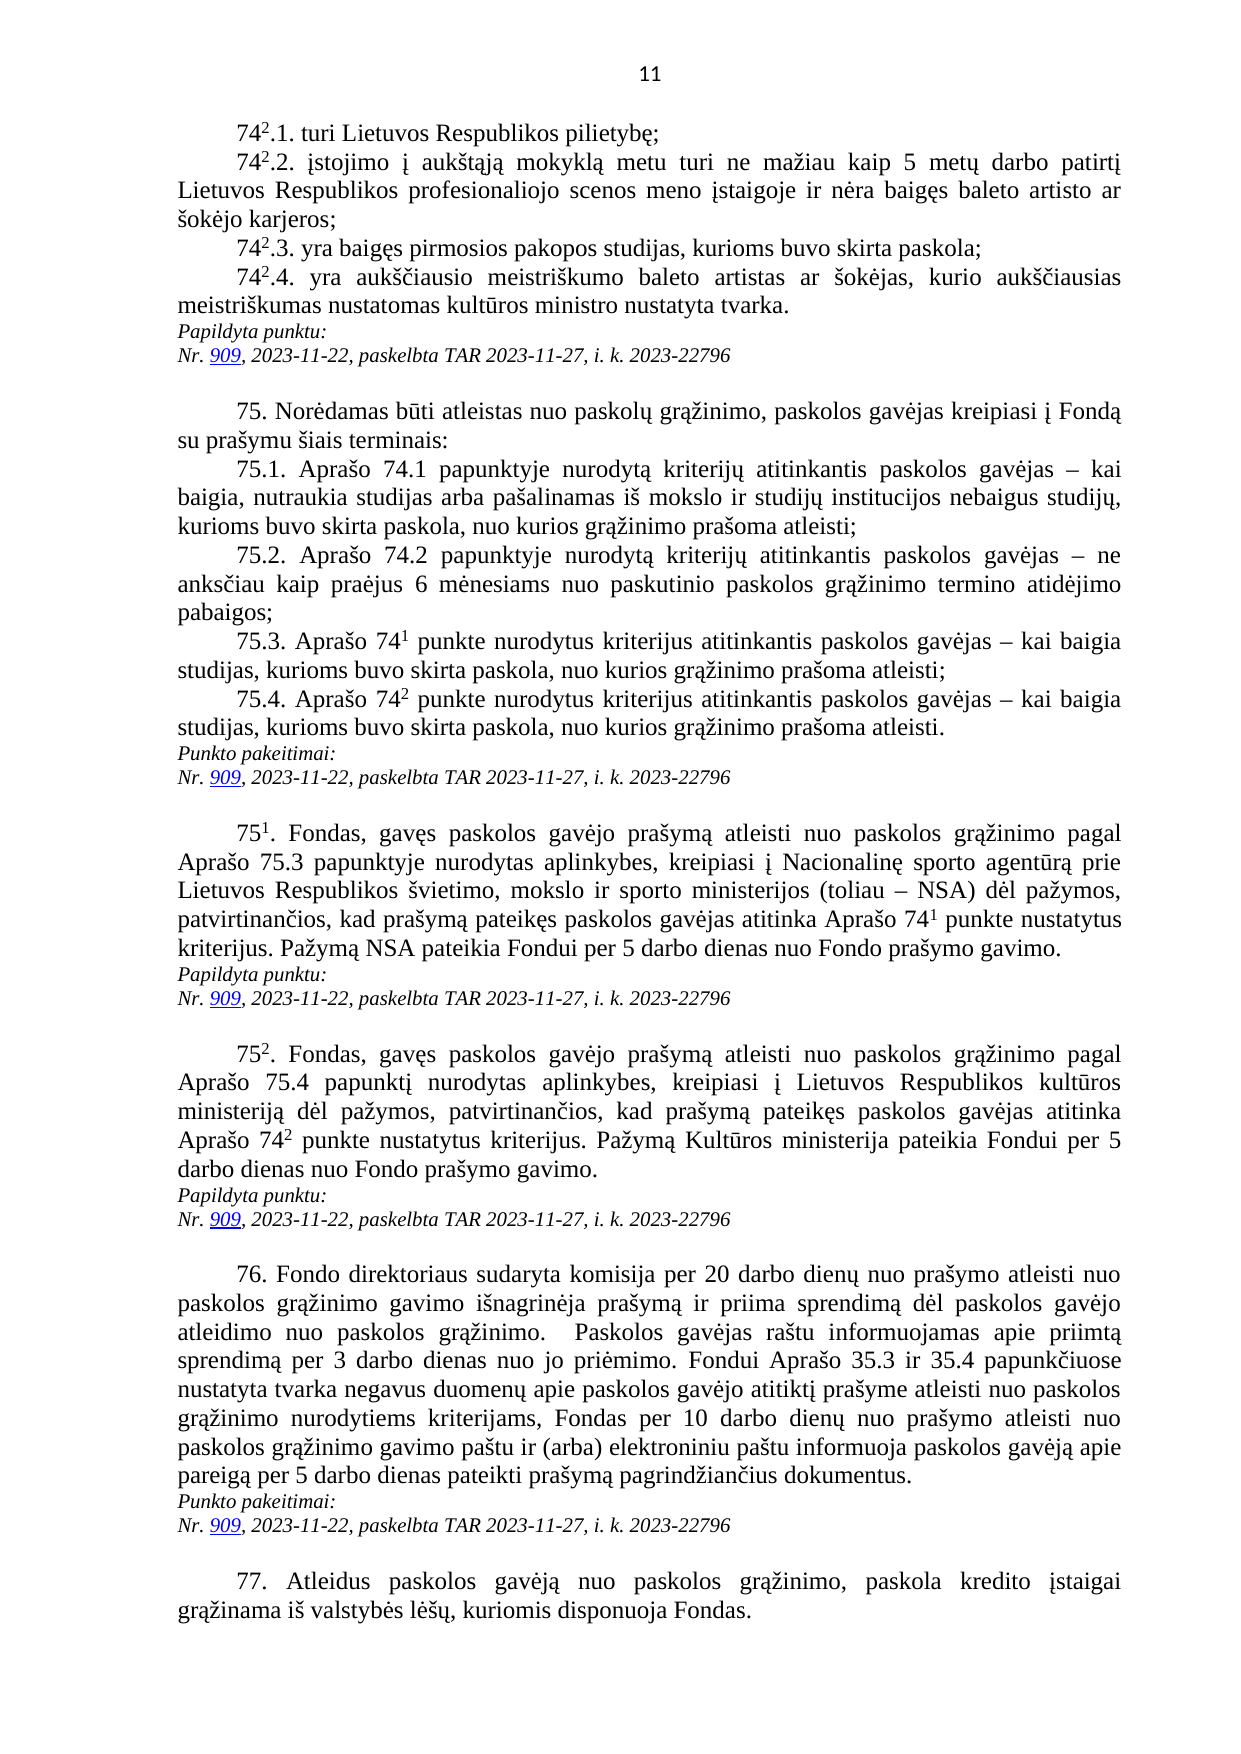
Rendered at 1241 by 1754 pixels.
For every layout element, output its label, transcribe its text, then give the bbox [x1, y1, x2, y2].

text 752. Fondas, gavęs paskolos gavėjo prašymą atleisti nuo paskolos grąžinimo pagal Aprašo 75.4 papunktį nurodytas aplinkybes, kreipiasi į Lietuvos Respublikos kultūros ministeriją dėl pažymos, patvirtinančios, kad prašymą pateikęs paskolos gavėjas atitinka Aprašo 742 punkte nustatytus kriterijus. Pažymą Kultūros ministerija pateikia Fondui per 5 darbo dienas nuo Fondo prašymo gavimo. [177, 1039, 1122, 1182]
text Punkto pakeitimai: [177, 741, 1122, 765]
text Nr. 909, 2023-11-22, paskelbta TAR 2023-11-27, i. k. 2023-22796 [177, 343, 1122, 367]
text Papildyta punktu: [177, 1182, 1122, 1207]
text Nr. 909, 2023-11-22, paskelbta TAR 2023-11-27, i. k. 2023-22796 [177, 1513, 1122, 1537]
text 742.4. yra aukščiausio meistriškumo baleto artistas ar šokėjas, kurio aukščiausias meistriškumas nustatomas kultūros ministro nustatyta tvarka. [177, 262, 1122, 319]
text Punkto pakeitimai: [177, 1489, 1122, 1513]
text 742.2. įstojimo į aukštąją mokyklą metu turi ne mažiau kaip 5 metų darbo patirtį Lietuvos Respublikos profesionaliojo scenos meno įstaigoje ir nėra baigęs baleto artisto ar šokėjo karjeros; [177, 147, 1122, 233]
text 76. Fondo direktoriaus sudaryta komisija per 20 darbo dienų nuo prašymo atleisti nuo paskolos grąžinimo gavimo išnagrinėja prašymą ir priima sprendimą dėl paskolos gavėjo atleidimo nuo paskolos grąžinimo. Paskolos gavėjas raštu informuojamas apie priimtą sprendimą per 3 darbo dienas nuo jo priėmimo. Fondui Aprašo 35.3 ir 35.4 papunkčiuose nustatyta tvarka negavus duomenų apie paskolos gavėjo atitiktį prašyme atleisti nuo paskolos grąžinimo nurodytiems kriterijams, Fondas per 10 darbo dienų nuo prašymo atleisti nuo paskolos grąžinimo gavimo paštu ir (arba) elektroniniu paštu informuoja paskolos gavėją apie pareigą per 5 darbo dienas pateikti prašymą pagrindžiančius dokumentus. [177, 1259, 1122, 1489]
text 75. Norėdamas būti atleistas nuo paskolų grąžinimo, paskolos gavėjas kreipiasi į Fondą su prašymu šiais terminais: [177, 396, 1122, 454]
text 742.1. turi Lietuvos Respublikos pilietybę; [177, 118, 1122, 147]
text Nr. 909, 2023-11-22, paskelbta TAR 2023-11-27, i. k. 2023-22796 [177, 765, 1122, 789]
text Papildyta punktu: [177, 319, 1122, 343]
text 751. Fondas, gavęs paskolos gavėjo prašymą atleisti nuo paskolos grąžinimo pagal Aprašo 75.3 papunktyje nurodytas aplinkybes, kreipiasi į Nacionalinę sporto agentūrą prie Lietuvos Respublikos švietimo, mokslo ir sporto ministerijos (toliau – NSA) dėl pažymos, patvirtinančios, kad prašymą pateikęs paskolos gavėjas atitinka Aprašo 741 punkte nustatytus kriterijus. Pažymą NSA pateikia Fondui per 5 darbo dienas nuo Fondo prašymo gavimo. [177, 818, 1122, 962]
text 75.2. Aprašo 74.2 papunktyje nurodytą kriterijų atitinkantis paskolos gavėjas – ne anksčiau kaip praėjus 6 mėnesiams nuo paskutinio paskolos grąžinimo termino atidėjimo pabaigos; [177, 540, 1122, 626]
text 77. Atleidus paskolos gavėją nuo paskolos grąžinimo, paskola kredito įstaigai grąžinama iš valstybės lėšų, kuriomis disponuoja Fondas. [177, 1566, 1122, 1624]
text 75.1. Aprašo 74.1 papunktyje nurodytą kriterijų atitinkantis paskolos gavėjas – kai baigia, nutraukia studijas arba pašalinamas iš mokslo ir studijų institucijos nebaigus studijų, kurioms buvo skirta paskola, nuo kurios grąžinimo prašoma atleisti; [177, 454, 1122, 540]
text 75.4. Aprašo 742 punkte nurodytus kriterijus atitinkantis paskolos gavėjas – kai baigia studijas, kurioms buvo skirta paskola, nuo kurios grąžinimo prašoma atleisti. [177, 684, 1122, 741]
text 75.3. Aprašo 741 punkte nurodytus kriterijus atitinkantis paskolos gavėjas – kai baigia studijas, kurioms buvo skirta paskola, nuo kurios grąžinimo prašoma atleisti; [177, 626, 1122, 684]
text 742.3. yra baigęs pirmosios pakopos studijas, kurioms buvo skirta paskola; [177, 233, 1122, 262]
text Nr. 909, 2023-11-22, paskelbta TAR 2023-11-27, i. k. 2023-22796 [177, 1207, 1122, 1231]
text Nr. 909, 2023-11-22, paskelbta TAR 2023-11-27, i. k. 2023-22796 [177, 986, 1122, 1010]
text Papildyta punktu: [177, 962, 1122, 986]
